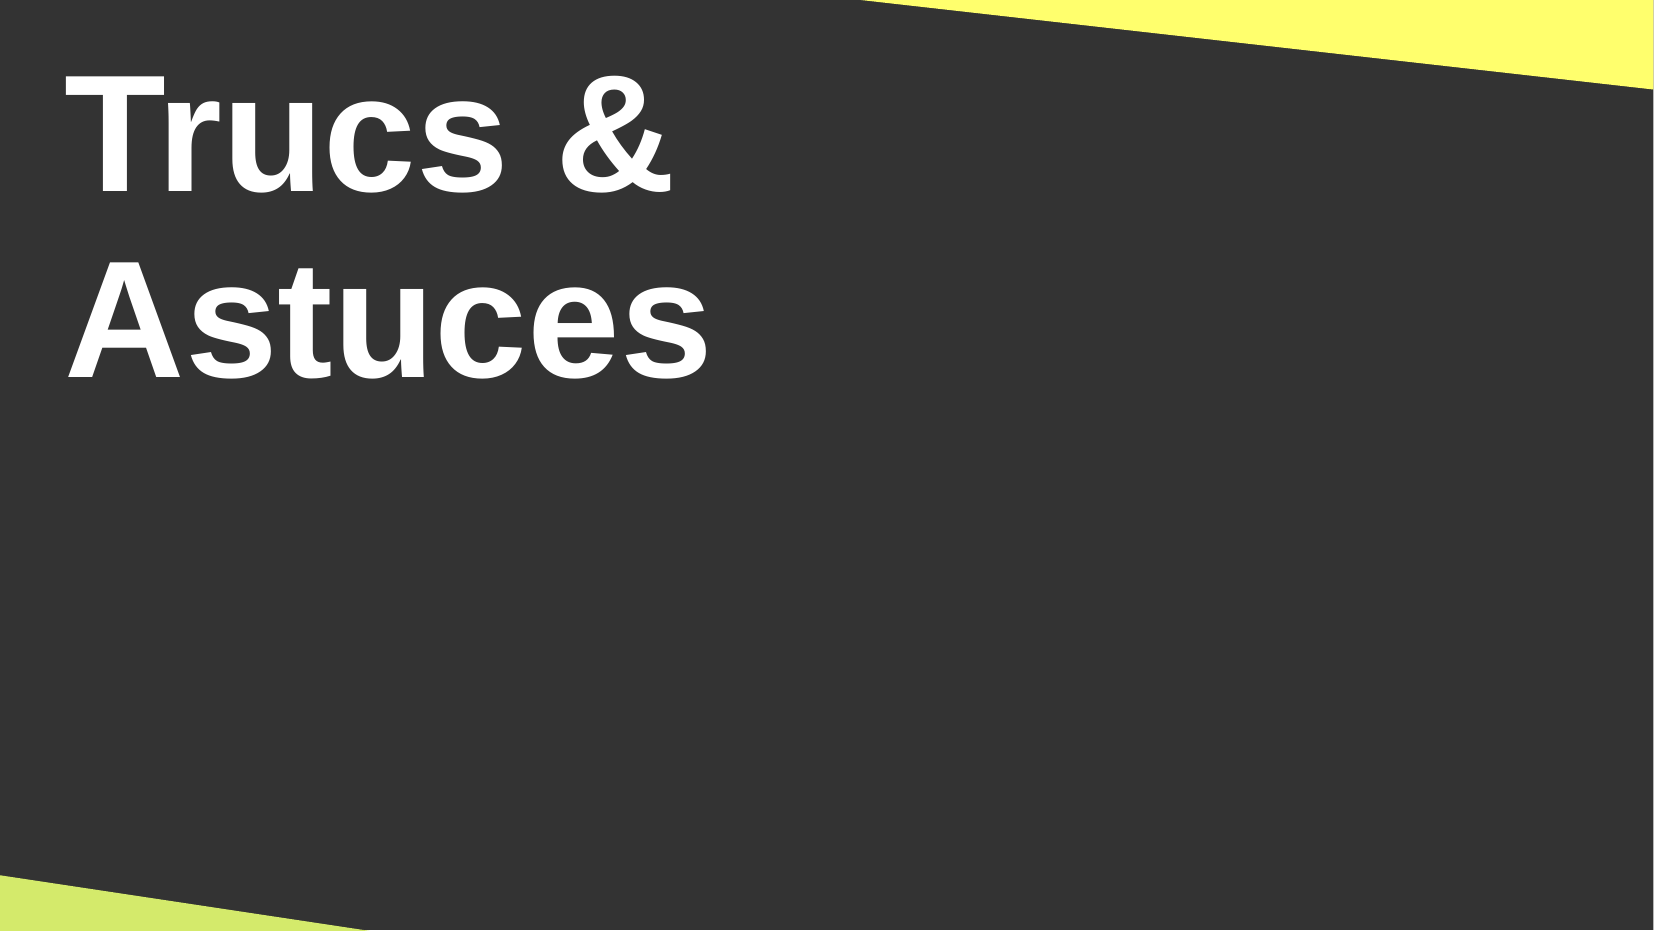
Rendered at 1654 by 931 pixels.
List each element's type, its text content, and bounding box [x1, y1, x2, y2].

text_box [860, 0, 1654, 90]
text_box [0, 875, 371, 931]
title Trucs & Astuces [64, 40, 1553, 780]
